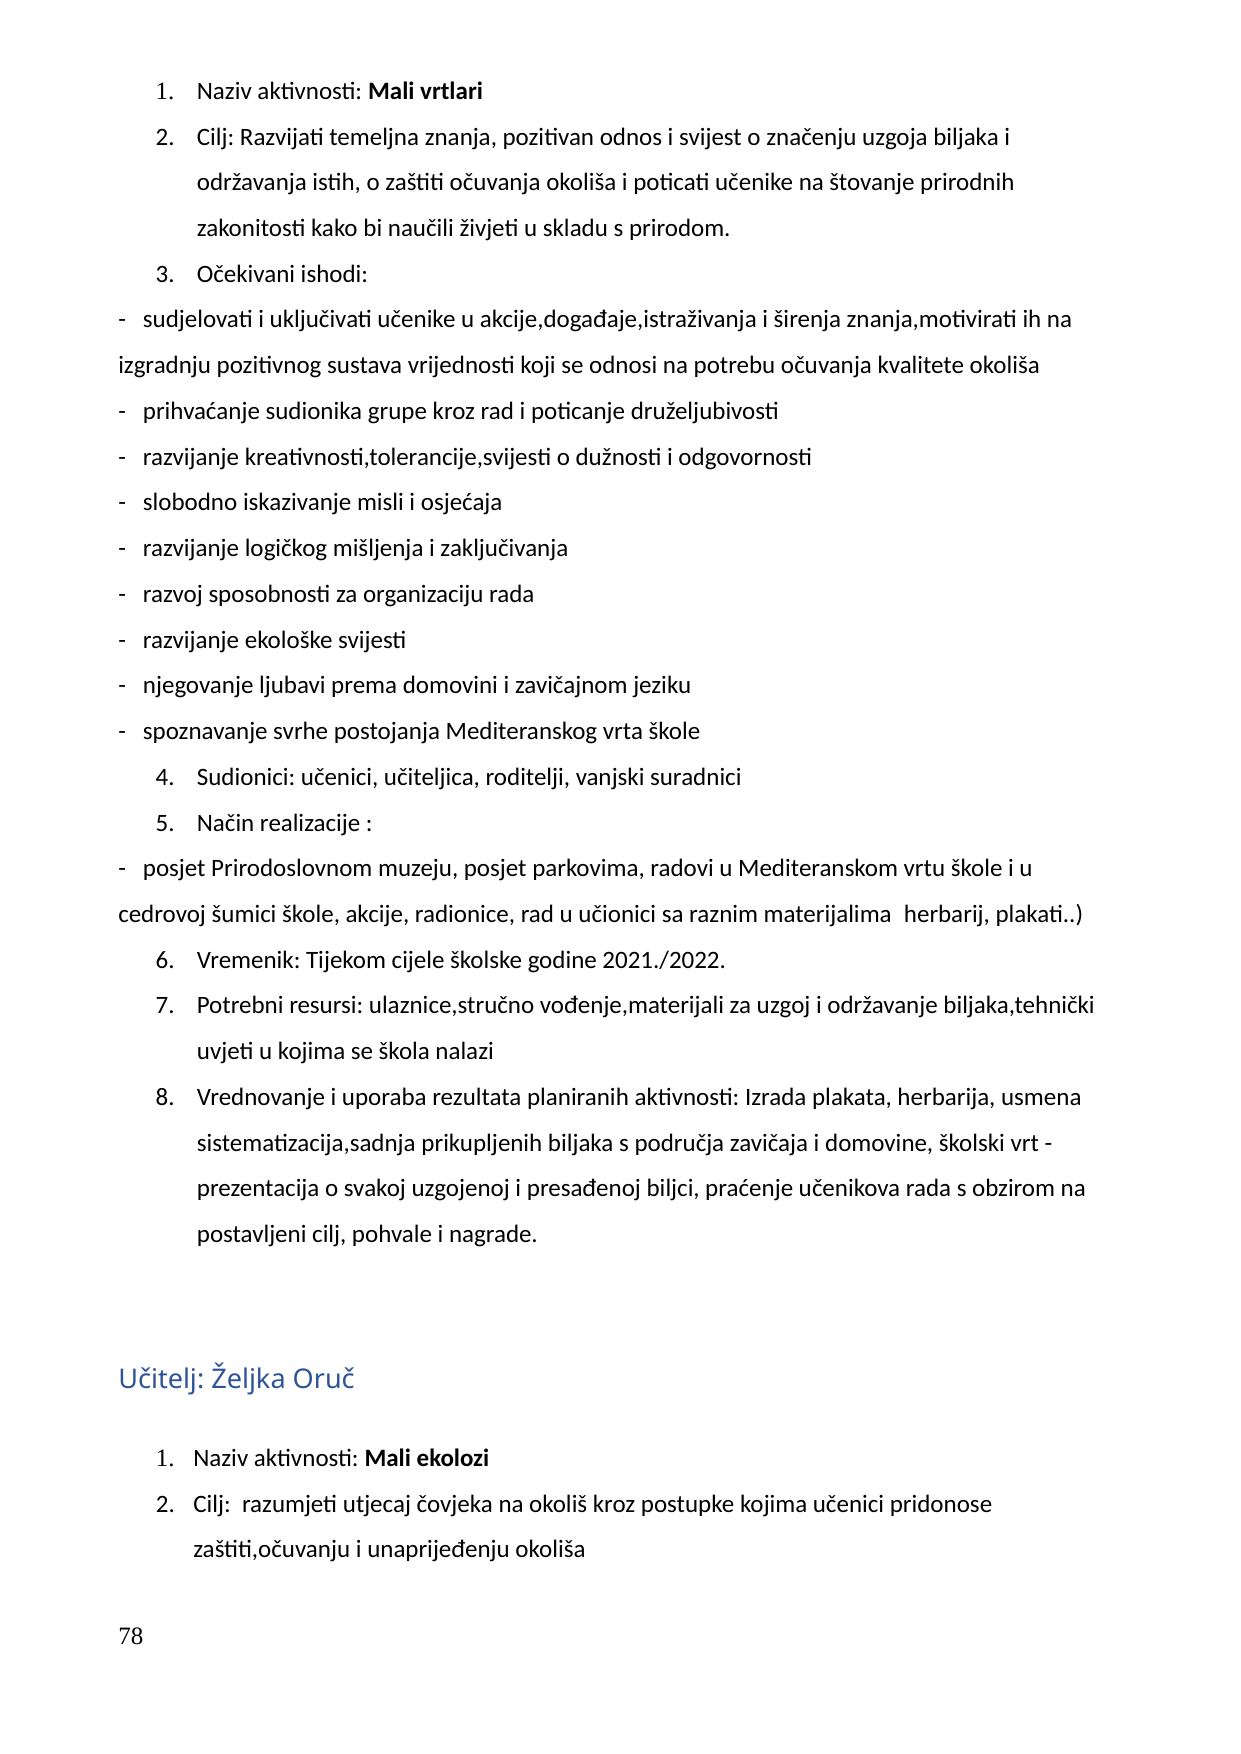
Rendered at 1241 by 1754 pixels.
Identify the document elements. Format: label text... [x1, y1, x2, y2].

list Način realizacije : [155, 807, 1122, 837]
list Vrednovanje i uporaba rezultata planiranih aktivnosti: Izrada plakata, herbarija, usmena sistematizacija,sadnja prikupljenih biljaka s područja zavičaja i domovine, školski vrt - prezentacija o svakoj uzgojenoj i presađenoj biljci, praćenje učenikova rada s obzirom na postavljeni cilj, pohvale i nagrade. [155, 1081, 1122, 1249]
text - slobodno iskazivanje misli i osjećaja [118, 487, 1122, 517]
text - posjet Prirodoslovnom muzeju, posjet parkovima, radovi u Mediteranskom vrtu škole i u cedrovoj šumici škole, akcije, radionice, rad u učionici sa raznim materijalima herbarij, plakati..) [118, 852, 1122, 929]
text - razvijanje ekološke svijesti [118, 624, 1122, 654]
list Vremenik: Tijekom cijele školske godine 2021./2022. [155, 944, 1122, 974]
list Naziv aktivnosti: Mali ekolozi [156, 1442, 1122, 1473]
list Potrebni resursi: ulaznice,stručno vođenje,materijali za uzgoj i održavanje biljaka,tehnički uvjeti u kojima se škola nalazi [155, 989, 1122, 1066]
list Sudionici: učenici, učiteljica, roditelji, vanjski suradnici [155, 761, 1122, 791]
text - sudjelovati i uključivati učenike u akcije,događaje,istraživanja i širenja znanja,motivirati ih na izgradnju pozitivnog sustava vrijednosti koji se odnosi na potrebu očuvanja kvalitete okoliša [118, 304, 1122, 380]
text - prihvaćanje sudionika grupe kroz rad i poticanje druželjubivosti [118, 395, 1122, 426]
subtitle Učitelj: Željka Oruč [118, 1359, 1122, 1396]
text - spoznavanje svrhe postojanja Mediteranskog vrta škole [118, 715, 1122, 746]
text - razvijanje kreativnosti,tolerancije,svijesti o dužnosti i odgovornosti [118, 441, 1122, 471]
text - razvijanje logičkog mišljenja i zaključivanja [118, 532, 1122, 563]
list Cilj: razumjeti utjecaj čovjeka na okoliš kroz postupke kojima učenici pridonose zaštiti,očuvanju i unaprijeđenju okoliša [156, 1488, 1122, 1564]
list Očekivani ishodi: [155, 258, 1122, 288]
list Cilj: Razvijati temeljna znanja, pozitivan odnos i svijest o značenju uzgoja biljaka i održavanja istih, o zaštiti očuvanja okoliša i poticati učenike na štovanje prirodnih zakonitosti kako bi naučili živjeti u skladu s prirodom. [155, 121, 1122, 243]
list Naziv aktivnosti: Mali vrtlari [155, 75, 1122, 106]
text - razvoj sposobnosti za organizaciju rada [118, 578, 1122, 608]
text - njegovanje ljubavi prema domovini i zavičajnom jeziku [118, 669, 1122, 700]
